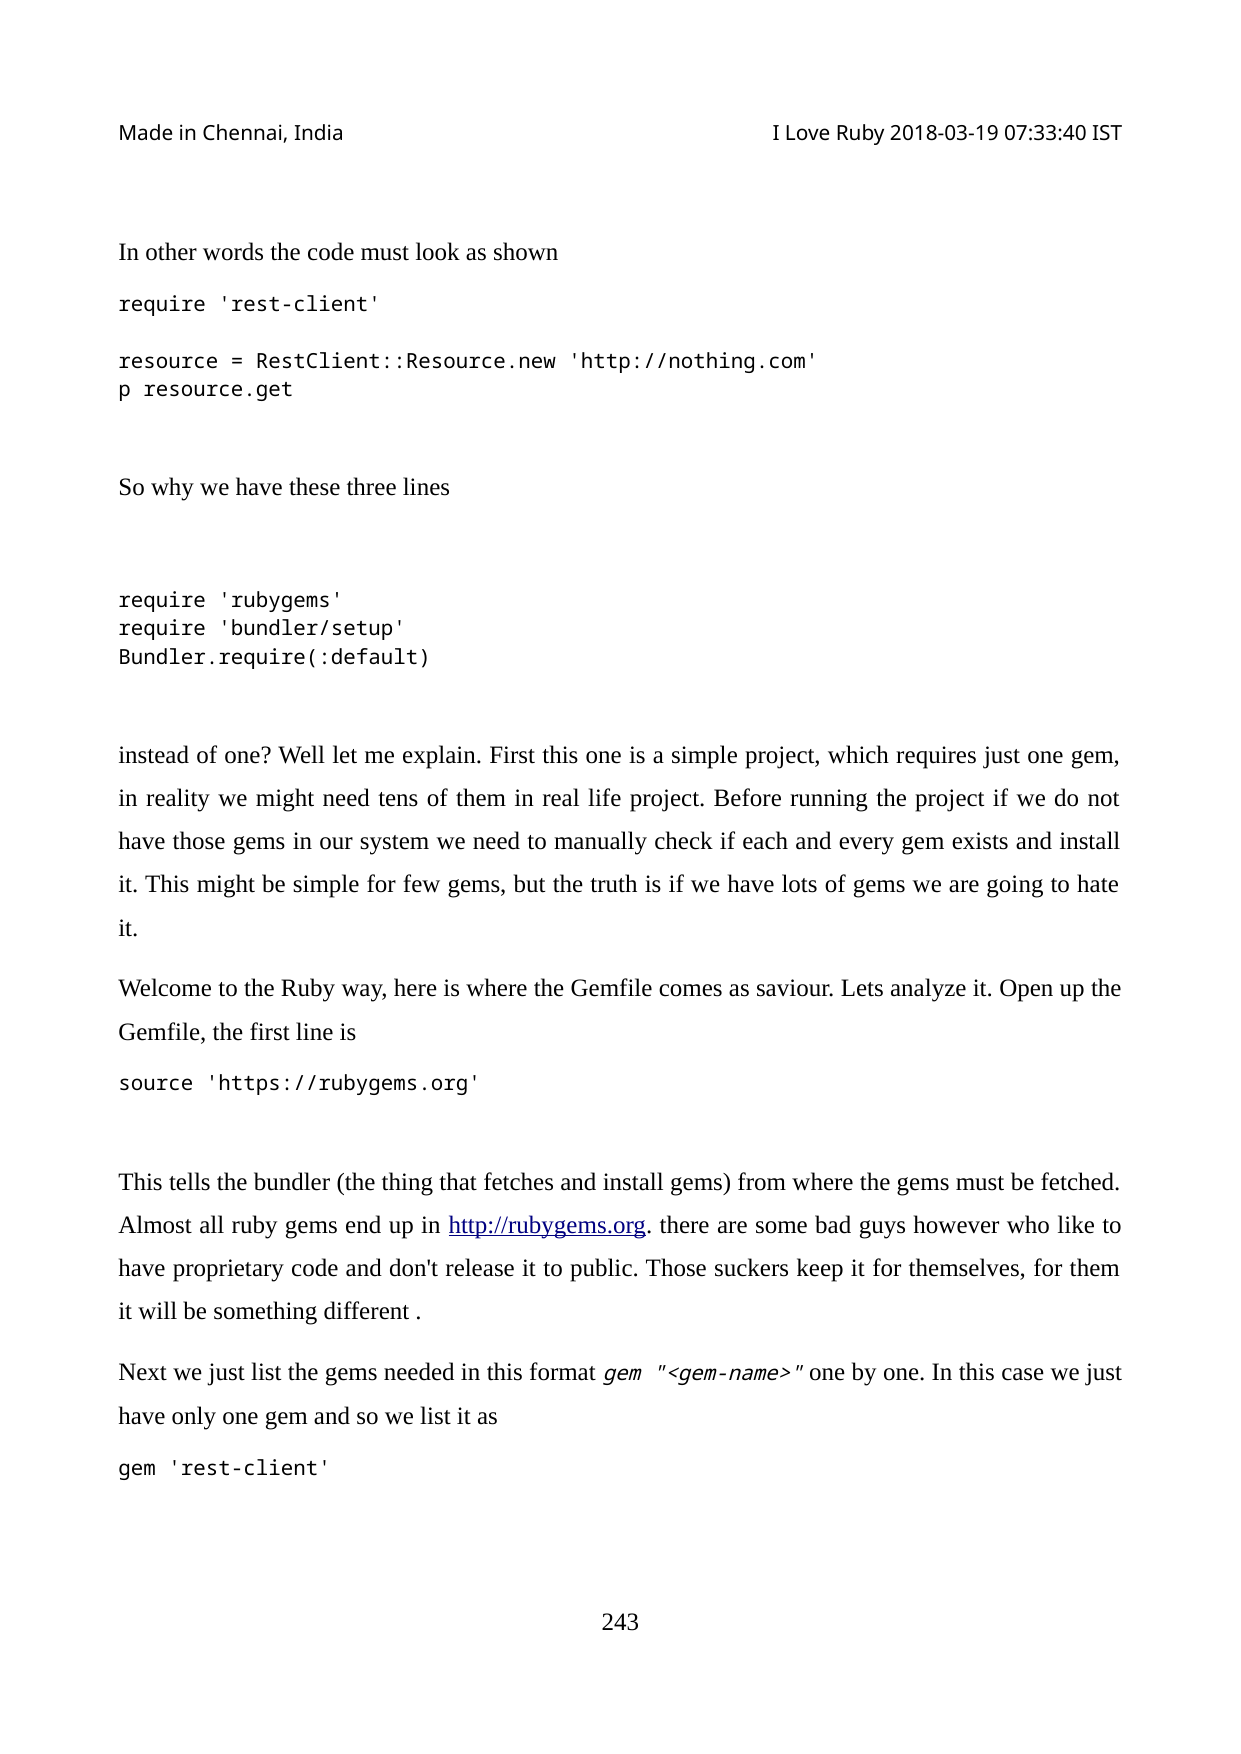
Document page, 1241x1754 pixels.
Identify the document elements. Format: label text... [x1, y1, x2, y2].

text p resource.get [118, 374, 1122, 403]
text In other words the code must look as shown [118, 237, 1122, 266]
text So why we have these three lines [118, 472, 1122, 501]
text Next we just list the gems needed in this format gem "<gem-name>" one by one. In this case we just have only one gem and so we list it as [118, 1357, 1122, 1429]
text resource = RestClient::Resource.new 'http://nothing.com' [118, 346, 1122, 374]
text Bundler.require(:default) [118, 642, 1122, 670]
text require 'bundler/setup' [118, 613, 1122, 642]
text Welcome to the Ruby way, here is where the Gemfile comes as saviour. Lets analyze it. Open up the Gemfile, the first line is [118, 973, 1122, 1045]
text gem 'rest-client' [118, 1453, 1122, 1481]
text require 'rest-client' [118, 289, 1122, 317]
text source 'https://rubygems.org' [118, 1068, 1122, 1097]
text This tells the bundler (the thing that fetches and install gems) from where the gems must be fetched. Almost all ruby gems end up in http://rubygems.org. there are some bad guys however who like to have proprietary code and don't release it to public. Those suckers keep it for themselves, for them it will be something different . [118, 1167, 1122, 1325]
text require 'rubygems' [118, 585, 1122, 613]
text instead of one? Well let me explain. First this one is a simple project, which requires just one gem, in reality we might need tens of them in real life project. Before running the project if we do not have those gems in our system we need to manually check if each and every gem exists and install it. This might be simple for few gems, but the truth is if we have lots of gems we are going to hate it. [118, 740, 1122, 941]
